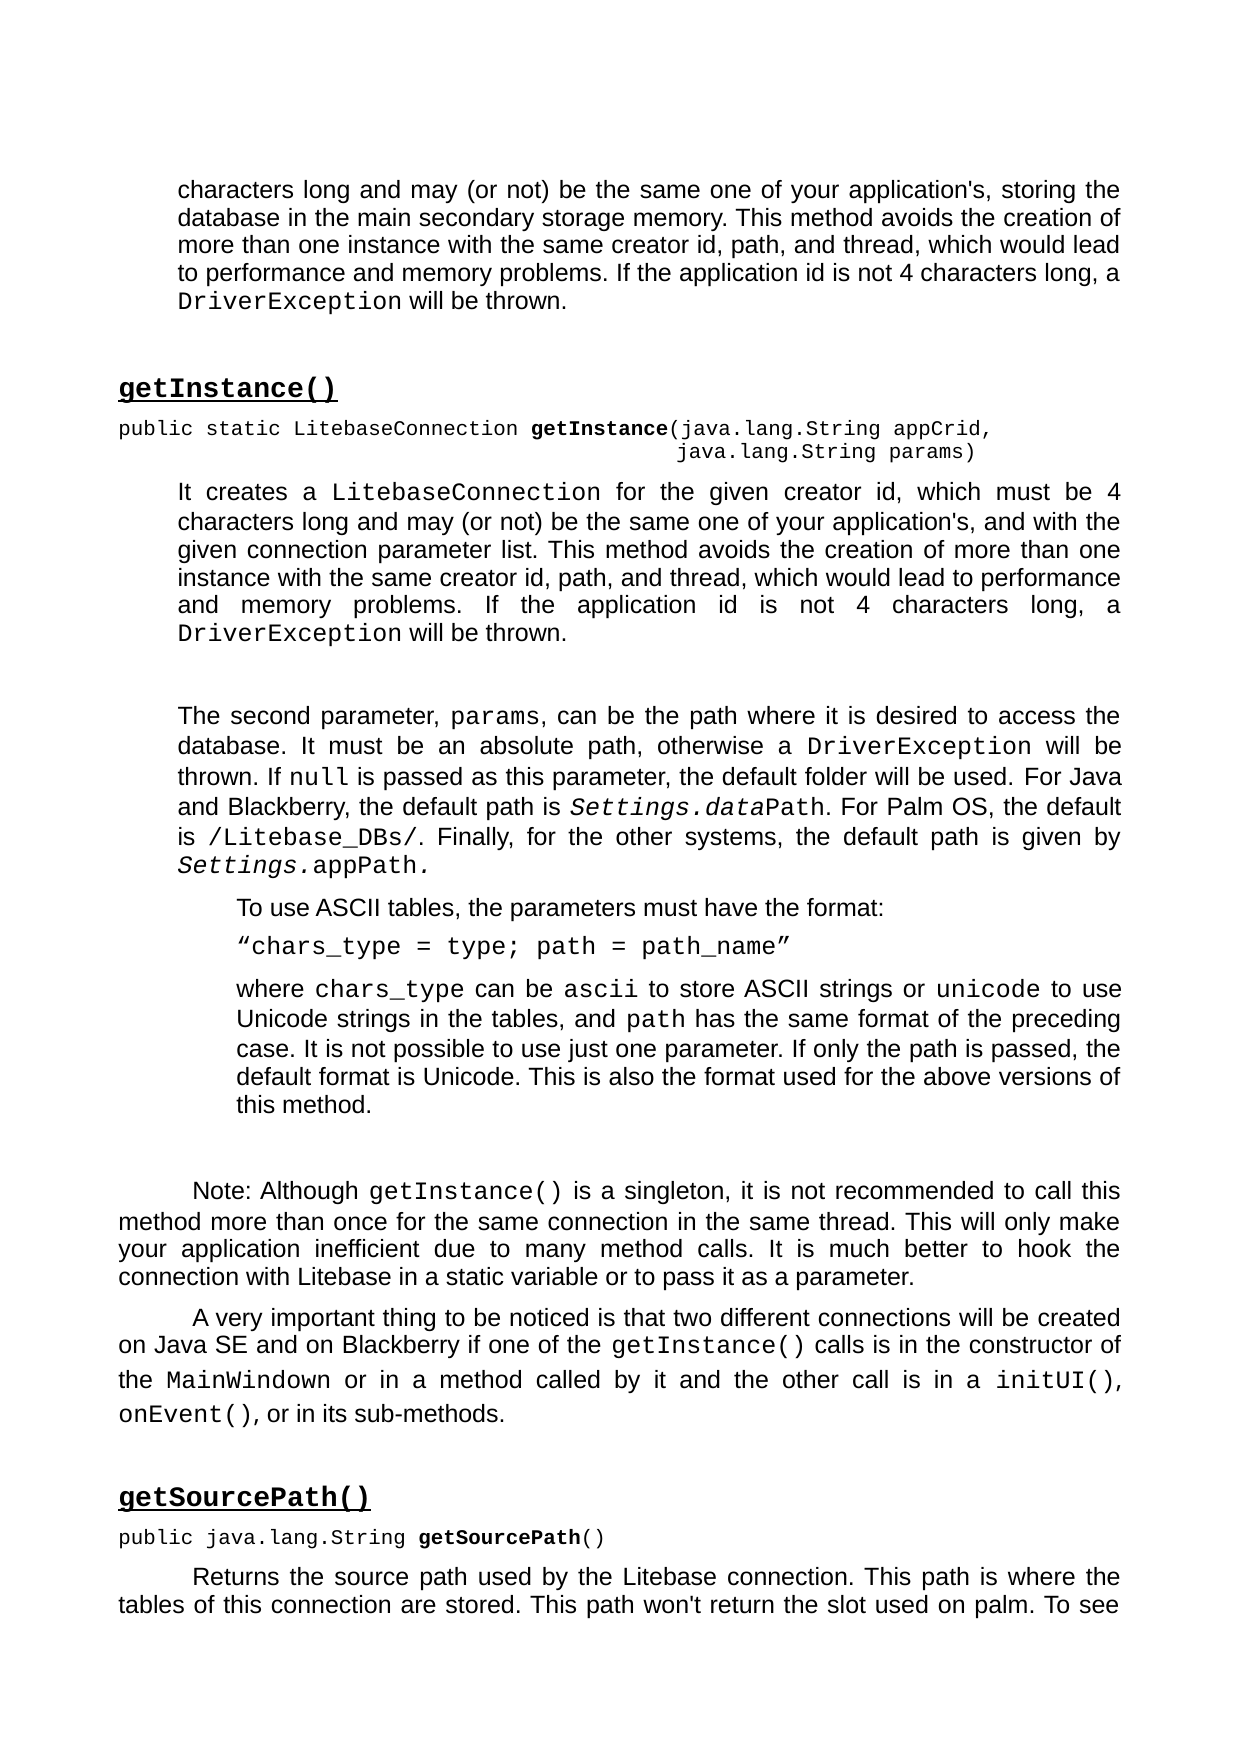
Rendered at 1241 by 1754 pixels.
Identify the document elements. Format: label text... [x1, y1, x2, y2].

text public static LitebaseConnection getInstance(java.lang.String appCrid, java.lang.String params) [118, 418, 1122, 465]
list where chars_type can be ascii to store ASCII strings or unicode to use Unicode strings in the tables, and path has the same format of the preceding case. It is not possible to use just one parameter. If only the path is passed, the default format is Unicode. This is also the format used for the above versions of this method. [236, 974, 1122, 1118]
list characters long and may (or not) be the same one of your application's, storing the database in the main secondary storage memory. This method avoids the creation of more than one instance with the same creator id, path, and thread, which would lead to performance and memory problems. If the application id is not 4 characters long, a DriverException will be thrown. [177, 176, 1122, 317]
text public java.lang.String getSourcePath() [118, 1527, 1122, 1551]
list To use ASCII tables, the parameters must have the format: [236, 893, 1122, 921]
list The second parameter, params, can be the path where it is desired to access the database. It must be an absolute path, otherwise a DriverException will be thrown. If null is passed as this parameter, the default folder will be used. For Java and Blackberry, the default path is Settings.dataPath. For Palm OS, the default is /Litebase_DBs/. Finally, for the other systems, the default path is given by Settings.appPath. [177, 702, 1122, 881]
list Returns the source path used by the Litebase connection. This path is where the tables of this connection are stored. This path won't return the slot used on palm. To see [118, 1563, 1122, 1619]
subtitle getInstance() [118, 373, 1122, 405]
list Note: Although getInstance() is a singleton, it is not recommended to call this method more than once for the same connection in the same thread. This will only make your application inefficient due to many method calls. It is much better to hook the connection with Litebase in a static variable or to pass it as a parameter. [118, 1177, 1122, 1291]
list A very important thing to be noticed is that two different connections will be created on Java SE and on Blackberry if one of the getInstance() calls is in the constructor of the MainWindown or in a method called by it and the other call is in a initUI(), onEvent(), or in its sub-methods. [118, 1303, 1122, 1430]
list It creates a LitebaseConnection for the given creator id, which must be 4 characters long and may (or not) be the same one of your application's, and with the given connection parameter list. This method avoids the creation of more than one instance with the same creator id, path, and thread, which would lead to performance and memory problems. If the application id is not 4 characters long, a DriverException will be thrown. [177, 477, 1122, 649]
list “chars_type = type; path = path_name” [236, 934, 1122, 962]
subtitle getSourcePath() [118, 1483, 1122, 1514]
